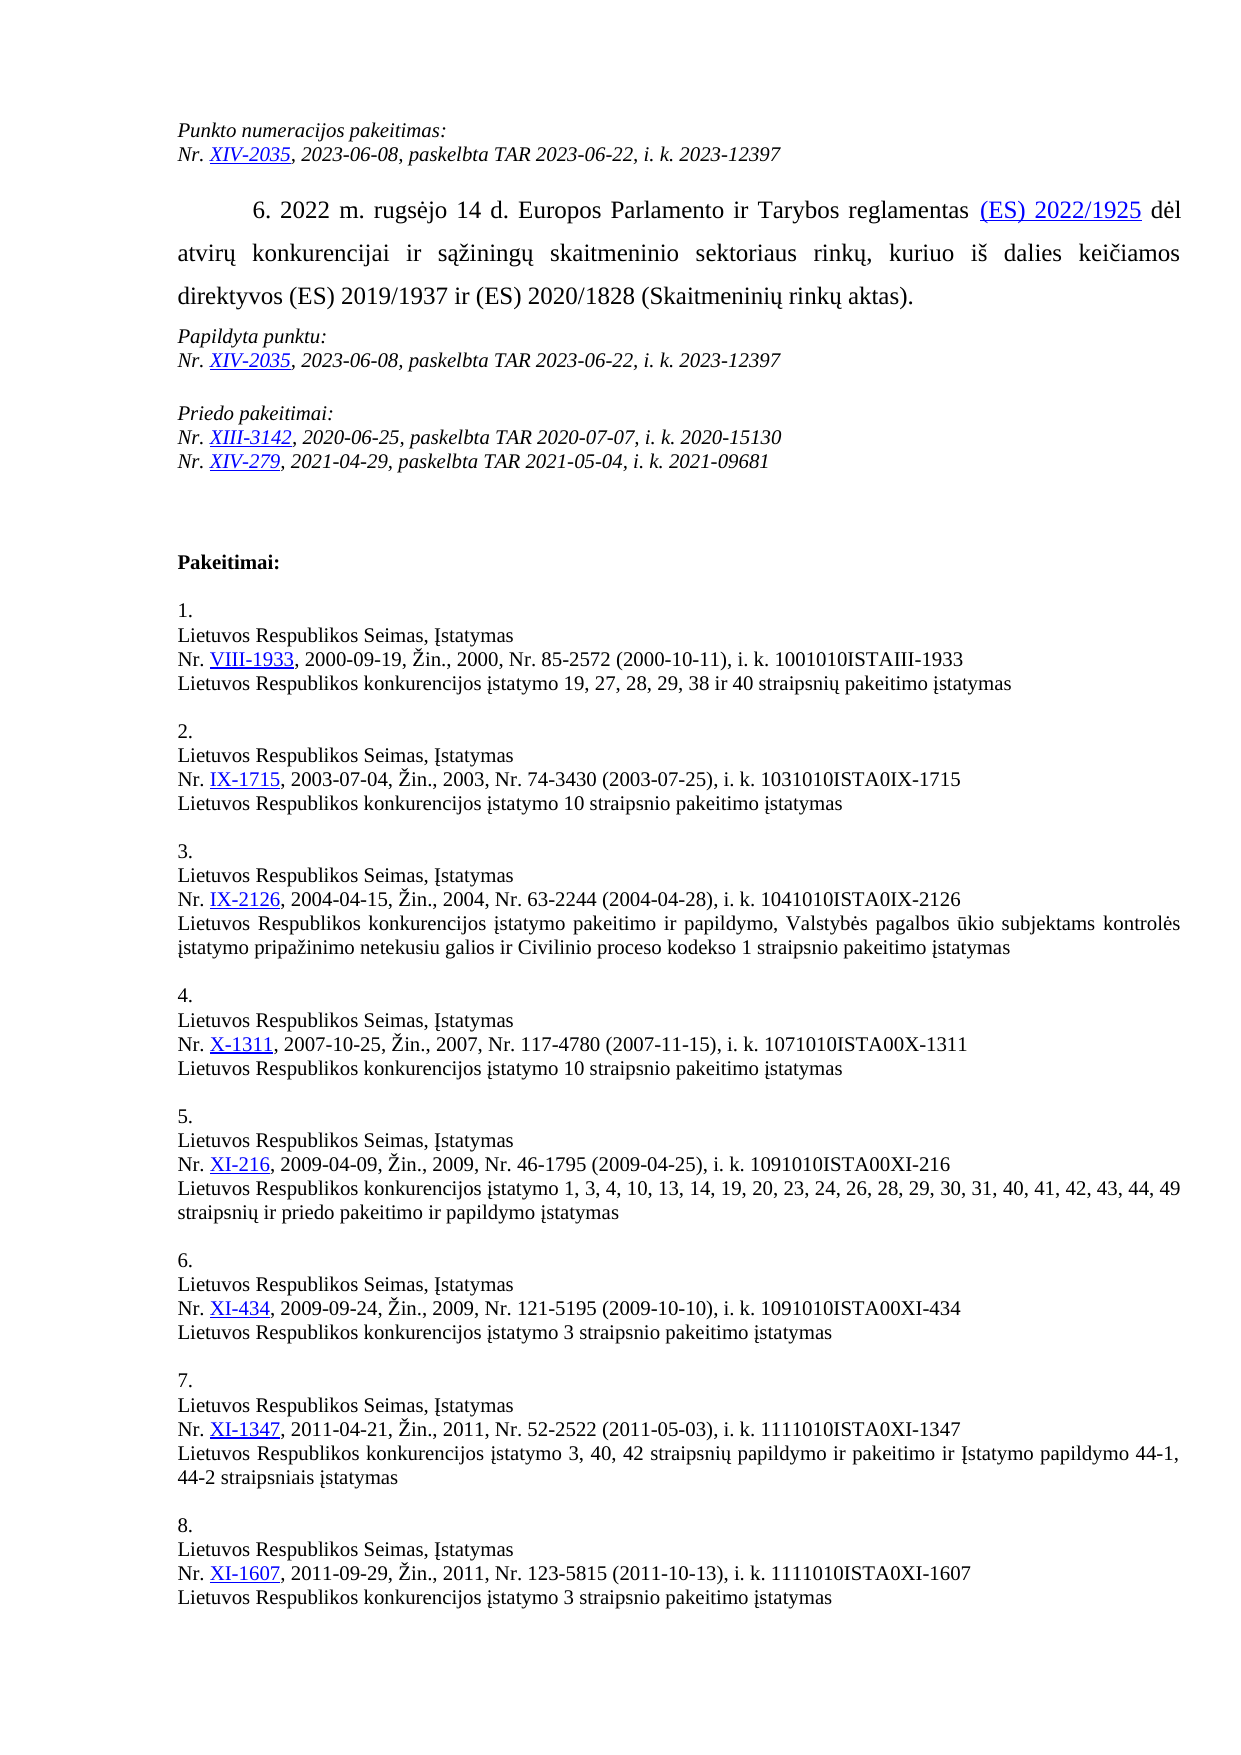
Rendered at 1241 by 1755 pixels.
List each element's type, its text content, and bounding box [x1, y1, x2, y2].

text Lietuvos Respublikos Seimas, Įstatymas [177, 1272, 1181, 1296]
text Lietuvos Respublikos Seimas, Įstatymas [177, 1128, 1181, 1152]
text Nr. XI-1607, 2011-09-29, Žin., 2011, Nr. 123-5815 (2011-10-13), i. k. 1111010ISTA0XI-1607 [177, 1561, 1181, 1585]
text Papildyta punktu: [177, 324, 1181, 348]
text 6. [177, 1248, 1181, 1272]
text Pakeitimai: [177, 550, 1181, 574]
text Nr. XIV-2035, 2023-06-08, paskelbta TAR 2023-06-22, i. k. 2023-12397 [177, 142, 1181, 166]
text Lietuvos Respublikos Seimas, Įstatymas [177, 863, 1181, 887]
text 7. [177, 1368, 1181, 1392]
text Lietuvos Respublikos konkurencijos įstatymo pakeitimo ir papildymo, Valstybės pagalbos ūkio subjektams kontrolės įstatymo pripažinimo netekusiu galios ir Civilinio proceso kodekso 1 straipsnio pakeitimo įstatymas [177, 911, 1181, 959]
text Lietuvos Respublikos konkurencijos įstatymo 10 straipsnio pakeitimo įstatymas [177, 1056, 1181, 1080]
text Lietuvos Respublikos Seimas, Įstatymas [177, 1007, 1181, 1032]
text 4. [177, 983, 1181, 1007]
text Lietuvos Respublikos Seimas, Įstatymas [177, 743, 1181, 767]
text Lietuvos Respublikos Seimas, Įstatymas [177, 622, 1181, 647]
text Lietuvos Respublikos konkurencijos įstatymo 1, 3, 4, 10, 13, 14, 19, 20, 23, 24, 26, 28, 29, 30, 31, 40, 41, 42, 43, 44, 49 straipsnių ir priedo pakeitimo ir papildymo įstatymas [177, 1176, 1181, 1224]
text Nr. XIII-3142, 2020-06-25, paskelbta TAR 2020-07-07, i. k. 2020-15130 [177, 425, 1181, 449]
text Nr. VIII-1933, 2000-09-19, Žin., 2000, Nr. 85-2572 (2000-10-11), i. k. 1001010ISTAIII-1933 [177, 647, 1181, 671]
text 3. [177, 839, 1181, 863]
text Nr. XIV-279, 2021-04-29, paskelbta TAR 2021-05-04, i. k. 2021-09681 [177, 449, 1181, 473]
text Nr. X-1311, 2007-10-25, Žin., 2007, Nr. 117-4780 (2007-11-15), i. k. 1071010ISTA00X-1311 [177, 1032, 1181, 1056]
text 8. [177, 1513, 1181, 1537]
text Lietuvos Respublikos Seimas, Įstatymas [177, 1537, 1181, 1561]
text Nr. XI-434, 2009-09-24, Žin., 2009, Nr. 121-5195 (2009-10-10), i. k. 1091010ISTA00XI-434 [177, 1296, 1181, 1320]
text Nr. IX-2126, 2004-04-15, Žin., 2004, Nr. 63-2244 (2004-04-28), i. k. 1041010ISTA0IX-2126 [177, 887, 1181, 911]
text Priedo pakeitimai: [177, 401, 1181, 425]
text Punkto numeracijos pakeitimas: [177, 118, 1181, 142]
text Nr. XI-216, 2009-04-09, Žin., 2009, Nr. 46-1795 (2009-04-25), i. k. 1091010ISTA00XI-216 [177, 1152, 1181, 1176]
text Nr. XIV-2035, 2023-06-08, paskelbta TAR 2023-06-22, i. k. 2023-12397 [177, 348, 1181, 372]
text Lietuvos Respublikos konkurencijos įstatymo 19, 27, 28, 29, 38 ir 40 straipsnių pakeitimo įstatymas [177, 671, 1181, 695]
text Lietuvos Respublikos konkurencijos įstatymo 3 straipsnio pakeitimo įstatymas [177, 1585, 1181, 1609]
text 1. [177, 598, 1181, 622]
text Nr. IX-1715, 2003-07-04, Žin., 2003, Nr. 74-3430 (2003-07-25), i. k. 1031010ISTA0IX-1715 [177, 767, 1181, 791]
text 5. [177, 1104, 1181, 1128]
text Lietuvos Respublikos konkurencijos įstatymo 3 straipsnio pakeitimo įstatymas [177, 1320, 1181, 1344]
text Lietuvos Respublikos konkurencijos įstatymo 3, 40, 42 straipsnių papildymo ir pakeitimo ir Įstatymo papildymo 44-1, 44-2 straipsniais įstatymas [177, 1441, 1181, 1489]
text 2. [177, 719, 1181, 743]
text Lietuvos Respublikos konkurencijos įstatymo 10 straipsnio pakeitimo įstatymas [177, 791, 1181, 815]
text 6. 2022 m. rugsėjo 14 d. Europos Parlamento ir Tarybos reglamentas (ES) 2022/1925 dėl atvirų konkurencijai ir sąžiningų skaitmeninio sektoriaus rinkų, kuriuo iš dalies keičiamos direktyvos (ES) 2019/1937 ir (ES) 2020/1828 (Skaitmeninių rinkų aktas). [177, 195, 1181, 310]
text Lietuvos Respublikos Seimas, Įstatymas [177, 1392, 1181, 1417]
text Nr. XI-1347, 2011-04-21, Žin., 2011, Nr. 52-2522 (2011-05-03), i. k. 1111010ISTA0XI-1347 [177, 1417, 1181, 1441]
